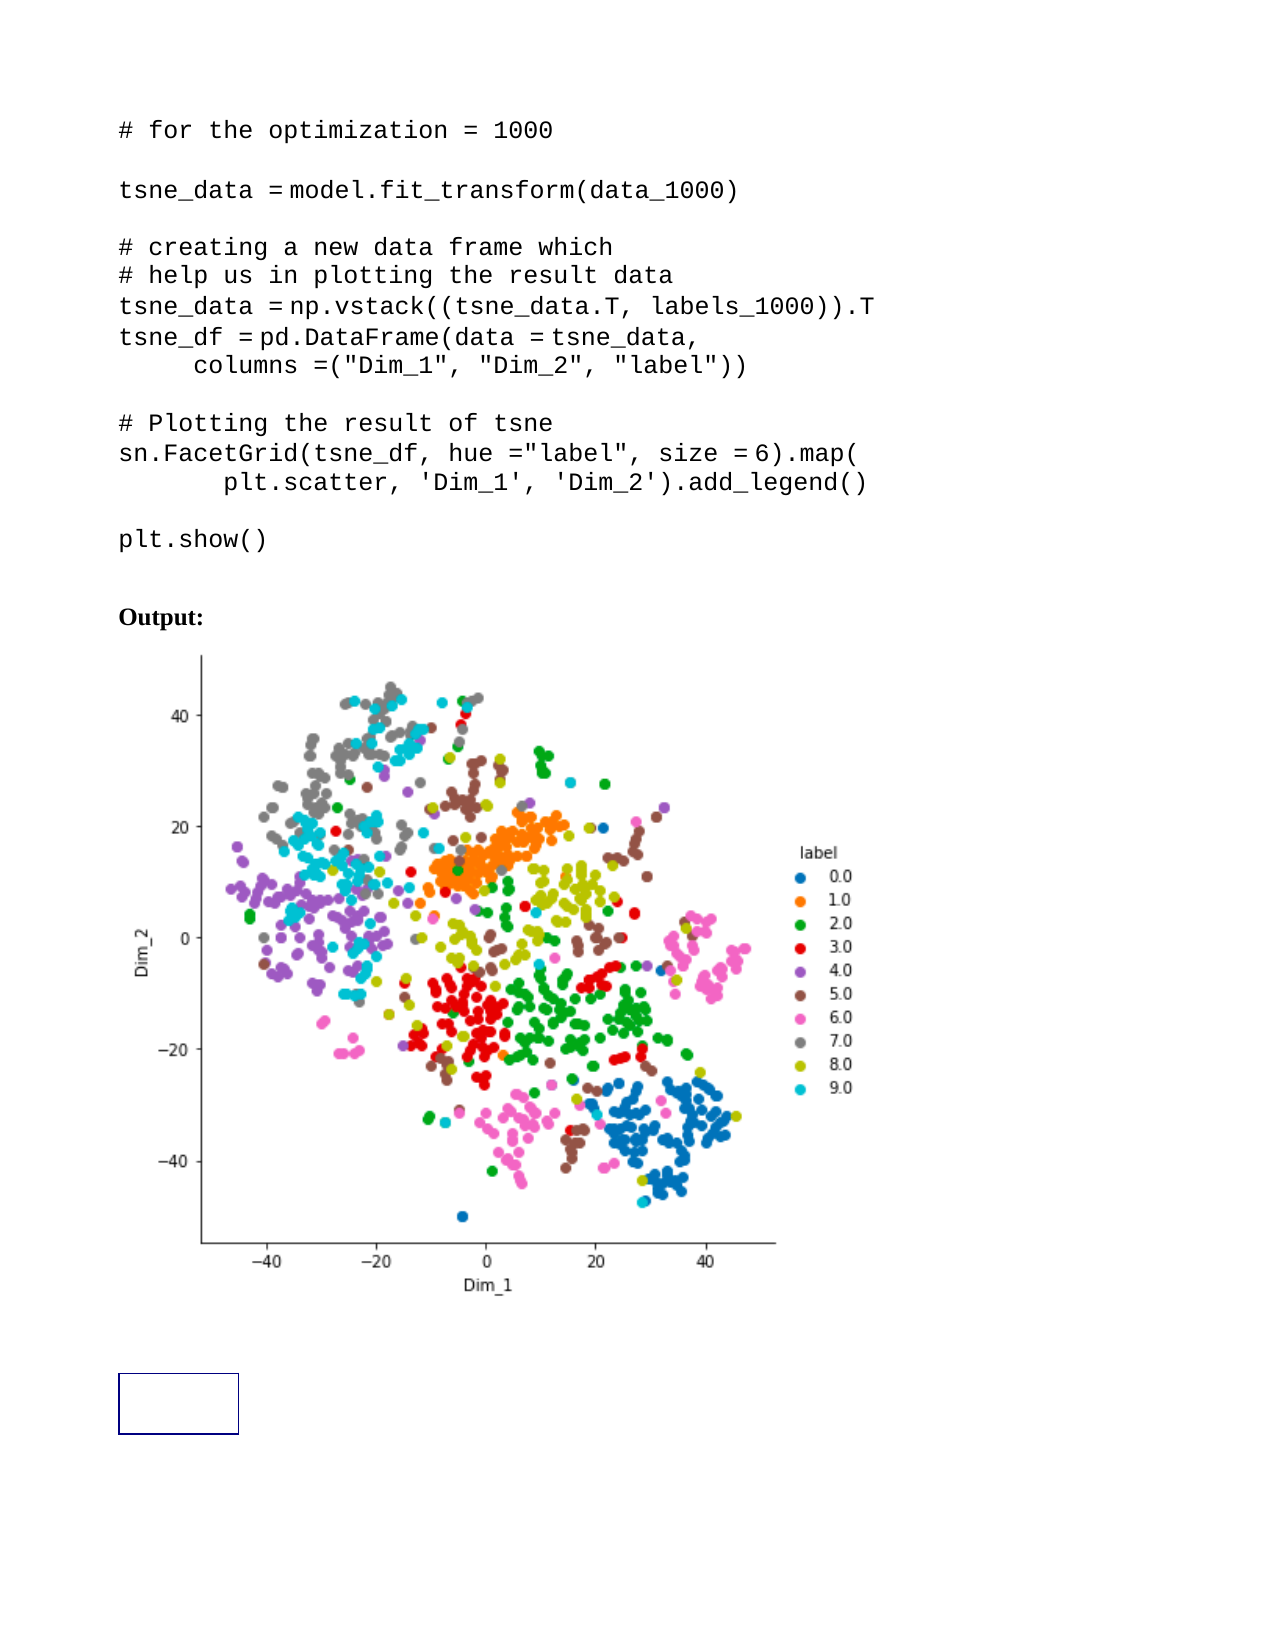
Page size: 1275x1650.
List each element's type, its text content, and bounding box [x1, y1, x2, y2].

picture [118, 650, 864, 1307]
table_header # for the optimization = 1000 tsne_data = model.fit_transform(data_1000) # creating a new data frame which # help us in plotting the result data tsne_data = np.vstack((tsne_data.T, labels_1000)).T tsne_df = pd.DataFrame(data = tsne_data, columns =("Dim_1", "Dim_2", "label")) # Plotting the result of tsne sn.FacetGrid(tsne_df, hue ="label", size = 6).map( plt.scatter, 'Dim_1', 'Dim_2').add_legend() plt.show() [118, 118, 893, 555]
text Output: [118, 602, 1157, 631]
